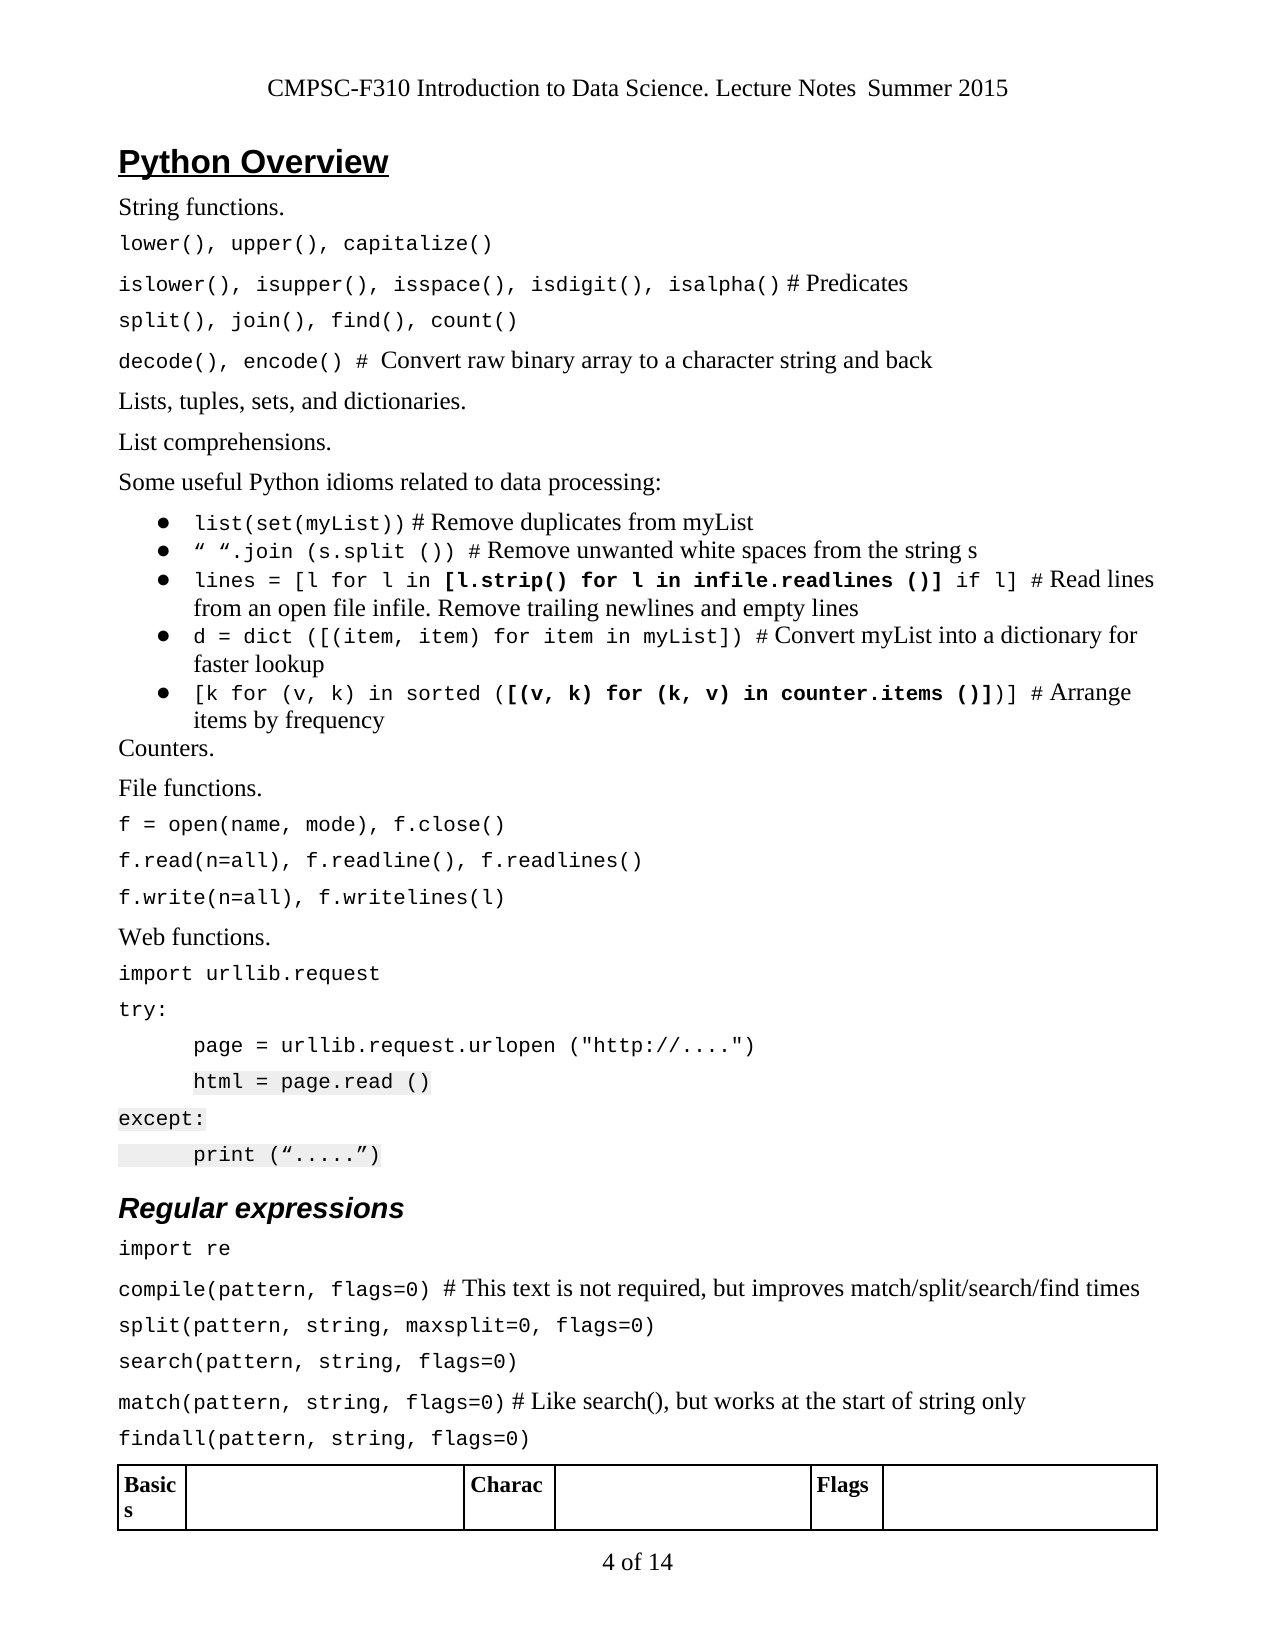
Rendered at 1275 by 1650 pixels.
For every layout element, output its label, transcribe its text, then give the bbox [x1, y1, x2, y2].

list [k for (v, k) in sorted ([(v, k) for (k, v) in counter.items ()])] # Arrange items by frequency [156, 678, 1157, 734]
text try: [118, 999, 1157, 1023]
text f.write(n=all), f.writelines(l) [118, 887, 1157, 910]
text Counters. [118, 734, 1157, 762]
text Web functions. [118, 923, 1157, 951]
table_header [884, 1466, 1156, 1528]
table_header Charac [465, 1466, 554, 1528]
table_header Flags [812, 1466, 882, 1528]
text compile(pattern, flags=0) # This text is not required, but improves match/split/search/find times [118, 1274, 1157, 1302]
text islower(), isupper(), isspace(), isdigit(), isalpha() # Predicates [118, 269, 1157, 298]
text import re [118, 1237, 1157, 1261]
text findall(pattern, string, flags=0) [118, 1428, 1157, 1452]
table_header [187, 1466, 463, 1528]
table_header [556, 1466, 810, 1528]
text lower(), upper(), capitalize() [118, 233, 1157, 257]
text String functions. [118, 193, 1157, 221]
text page = urllib.request.urlopen ("http://....") [118, 1035, 1157, 1059]
subtitle Python Overview [118, 143, 1157, 180]
text decode(), encode() # Convert raw binary array to a character string and back [118, 346, 1157, 375]
text html = page.read () [118, 1071, 1157, 1095]
list d = dict ([(item, item) for item in myList]) # Convert myList into a dictionary for faster lookup [156, 621, 1157, 678]
text except: [118, 1108, 1157, 1131]
subtitle Regular expressions [118, 1192, 1157, 1225]
text search(pattern, string, flags=0) [118, 1351, 1157, 1374]
text Lists, tuples, sets, and dictionaries. [118, 387, 1157, 415]
text import urllib.request [118, 963, 1157, 987]
list lines = [l for l in [l.strip() for l in infile.readlines ()] if l] # Read lines from an open file infile. Remove trailing newlines and empty lines [156, 565, 1157, 621]
text File functions. [118, 774, 1157, 802]
text print (“.....”) [118, 1144, 1157, 1167]
text split(pattern, string, maxsplit=0, flags=0) [118, 1315, 1157, 1338]
list “ “.join (s.split ()) # Remove unwanted white spaces from the string s [156, 537, 1157, 565]
text match(pattern, string, flags=0) # Like search(), but works at the start of string only [118, 1387, 1157, 1416]
text f = open(name, mode), f.close() [118, 814, 1157, 838]
list list(set(myList)) # Remove duplicates from myList [156, 508, 1157, 537]
text f.read(n=all), f.readline(), f.readlines() [118, 851, 1157, 874]
text split(), join(), find(), count() [118, 310, 1157, 334]
text Some useful Python idioms related to data processing: [118, 468, 1157, 496]
text List comprehensions. [118, 428, 1157, 455]
table_header Basics [119, 1466, 185, 1528]
